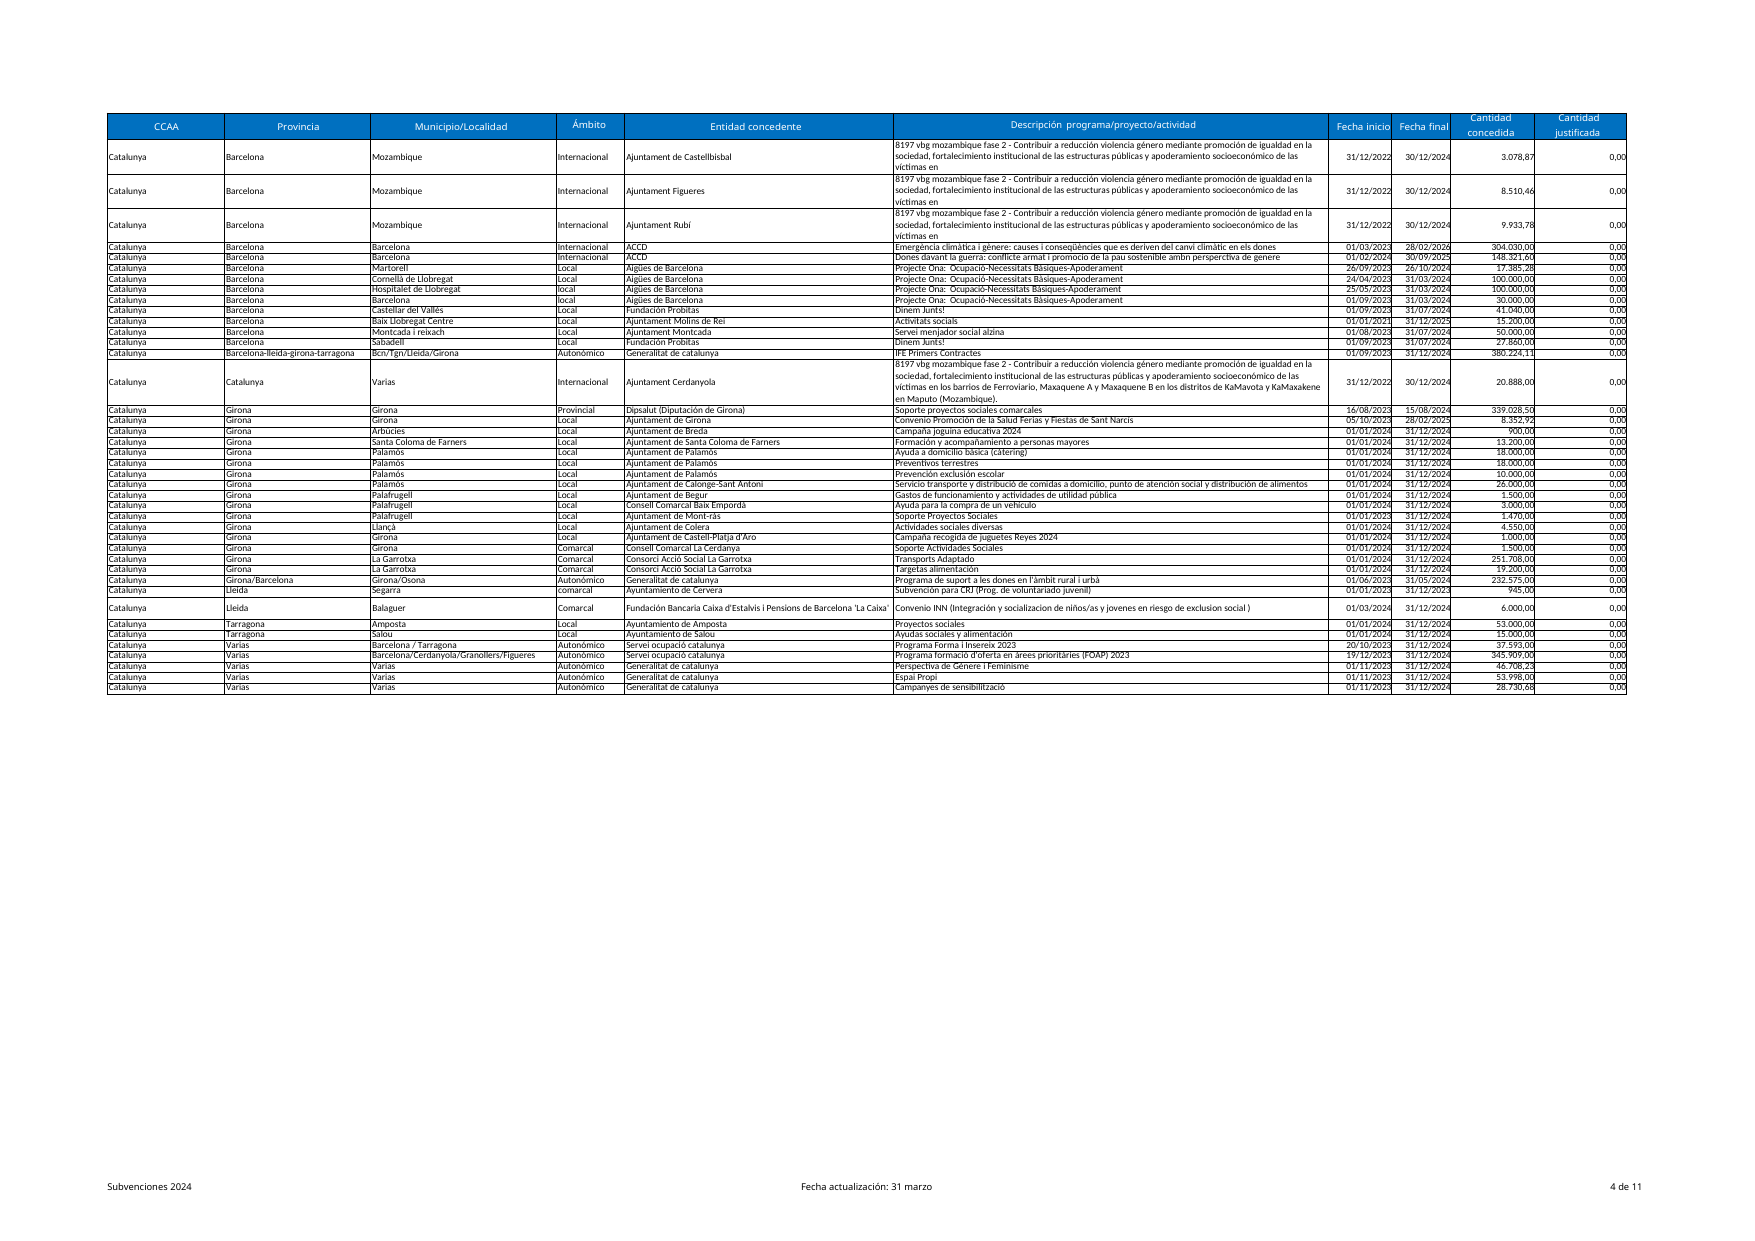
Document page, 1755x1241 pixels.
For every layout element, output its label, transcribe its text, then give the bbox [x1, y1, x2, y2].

table_cell Girona [225, 449, 370, 458]
table_cell Catalunya [108, 417, 224, 427]
table_cell 1.500,00 [1451, 491, 1534, 501]
table_cell 31/07/2024 [1392, 328, 1450, 338]
table_cell Barcelona [225, 265, 370, 274]
table_cell Catalunya [108, 209, 224, 242]
table_cell Local [557, 491, 624, 501]
table_cell Generalitat de catalunya [625, 673, 893, 683]
table_cell 0,00 [1535, 307, 1626, 317]
table_cell Formación y acompañamiento a personas mayores [894, 438, 1328, 448]
table_cell Soporte Proyectos Sociales [894, 513, 1328, 522]
table_cell Local [557, 523, 624, 533]
table_cell Local [557, 481, 624, 490]
table_cell Ajuntament Figueres [625, 175, 893, 208]
table_cell Fundación Probitas [625, 307, 893, 317]
table_cell 31/12/2022 [1329, 175, 1391, 208]
table_cell 31/12/2024 [1392, 460, 1450, 469]
table_cell 28.730,68 [1451, 684, 1534, 693]
table_cell Ajuntament de Colera [625, 523, 893, 533]
table_cell Generalitat de catalunya [625, 663, 893, 672]
table_cell 0,00 [1535, 175, 1626, 208]
table_cell 945,00 [1451, 587, 1534, 597]
table_cell 18.000,00 [1451, 460, 1534, 469]
table_cell 0,00 [1535, 339, 1626, 348]
table_cell 0,00 [1535, 470, 1626, 480]
table_cell 31/03/2024 [1392, 275, 1450, 285]
table_cell 01/01/2024 [1329, 631, 1391, 640]
table_cell 01/11/2023 [1329, 684, 1391, 693]
table_cell Mozambique [371, 140, 556, 173]
table_cell 0,00 [1535, 275, 1626, 285]
table_cell 01/01/2023 [1329, 513, 1391, 522]
table_cell Local [557, 620, 624, 630]
table_cell 30/12/2024 [1392, 175, 1450, 208]
table_cell Palamós [371, 449, 556, 458]
table_cell Catalunya [108, 275, 224, 285]
table_cell Ajuntament Cerdanyola [625, 360, 893, 405]
table_cell 26/09/2023 [1329, 265, 1391, 274]
table_cell 01/01/2024 [1329, 449, 1391, 458]
table_cell 31/12/2024 [1392, 523, 1450, 533]
table_cell Catalunya [108, 620, 224, 630]
table_cell Generalitat de catalunya [625, 684, 893, 693]
table_cell Palamós [371, 481, 556, 490]
table_cell 0,00 [1535, 598, 1626, 619]
table_cell 18.000,00 [1451, 449, 1534, 458]
table_cell Varias [225, 663, 370, 672]
table_cell Barcelona [225, 307, 370, 317]
table_cell Ajuntament de Girona [625, 417, 893, 427]
table_cell Dinem Junts! [894, 307, 1328, 317]
table_cell Catalunya [108, 673, 224, 683]
table_cell 20/10/2023 [1329, 641, 1391, 651]
table_cell Catalunya [108, 243, 224, 253]
table_cell Transports Adaptado [894, 555, 1328, 565]
table_cell 0,00 [1535, 140, 1626, 173]
table_cell Autonómico [557, 641, 624, 651]
table_cell 0,00 [1535, 663, 1626, 672]
table_cell Ajuntament de Begur [625, 491, 893, 501]
table_header Ámbito [557, 114, 624, 139]
table_cell Ajuntament de Castellbisbal [625, 140, 893, 173]
table_cell 0,00 [1535, 417, 1626, 427]
table_cell Programa de suport a les dones en l'àmbit rural i urbà [894, 576, 1328, 586]
table_cell Girona [225, 491, 370, 501]
table_cell Girona [225, 481, 370, 490]
table_cell 28/02/2025 [1392, 417, 1450, 427]
table_cell 3.000,00 [1451, 502, 1534, 512]
table_cell Barcelona [225, 209, 370, 242]
table_cell Ayuntamiento de Salou [625, 631, 893, 640]
table_cell Girona [225, 513, 370, 522]
table_cell 251.708,00 [1451, 555, 1534, 565]
table_cell Aigües de Barcelona [625, 296, 893, 306]
table_cell 01/06/2023 [1329, 576, 1391, 586]
table_cell 339.028,50 [1451, 406, 1534, 416]
table_cell Campaña joguina educativa 2024 [894, 428, 1328, 437]
table_cell 01/01/2024 [1329, 438, 1391, 448]
table_cell Comarcal [557, 598, 624, 619]
table_cell 31/12/2024 [1392, 598, 1450, 619]
table_cell Catalunya [108, 265, 224, 274]
table_cell 01/01/2024 [1329, 428, 1391, 437]
table_cell 01/01/2024 [1329, 534, 1391, 543]
table_cell Aigües de Barcelona [625, 275, 893, 285]
table_cell 31/12/2024 [1392, 470, 1450, 480]
table_cell Catalunya [108, 406, 224, 416]
table_cell 100.000,00 [1451, 286, 1534, 295]
table_cell Catalunya [108, 296, 224, 306]
table_cell 0,00 [1535, 566, 1626, 575]
table_cell Autonómico [557, 652, 624, 662]
table_cell Servei menjador social alzina [894, 328, 1328, 338]
table_cell Santa Coloma de Farners [371, 438, 556, 448]
table_cell 01/01/2024 [1329, 620, 1391, 630]
table_cell Palafrugell [371, 502, 556, 512]
table_cell La Garrotxa [371, 555, 556, 565]
table_cell Varias [225, 641, 370, 651]
table_cell Internacional [557, 175, 624, 208]
table_cell 15.000,00 [1451, 631, 1534, 640]
table_cell Projecte Ona: Ocupació-Necessitats Bàsiques-Apoderament [894, 296, 1328, 306]
table_cell Preventivos terrestres [894, 460, 1328, 469]
table_cell 31/12/2024 [1392, 502, 1450, 512]
table_cell 1.000,00 [1451, 534, 1534, 543]
table_cell Catalunya [108, 428, 224, 437]
table_cell Barcelona [225, 328, 370, 338]
table_cell Barcelona [371, 296, 556, 306]
table_cell 31/12/2024 [1392, 631, 1450, 640]
table_cell Dinem Junts! [894, 339, 1328, 348]
table_cell Varias [371, 684, 556, 693]
table_cell 31/12/2024 [1392, 673, 1450, 683]
table_cell 31/12/2024 [1392, 566, 1450, 575]
table_cell Local [557, 513, 624, 522]
table_cell 31/07/2024 [1392, 307, 1450, 317]
table_cell Girona [225, 438, 370, 448]
table_cell Aigües de Barcelona [625, 265, 893, 274]
table_cell Local [557, 318, 624, 327]
table_cell Local [557, 417, 624, 427]
table_cell Catalunya [108, 631, 224, 640]
table_cell Lleida [225, 598, 370, 619]
table_header Provincia [225, 114, 370, 139]
table_cell 0,00 [1535, 673, 1626, 683]
table_cell Campanyes de sensibilització [894, 684, 1328, 693]
table_cell Catalunya [108, 254, 224, 263]
table_cell 37.593,00 [1451, 641, 1534, 651]
table_cell Local [557, 460, 624, 469]
table_cell Local [557, 275, 624, 285]
table_cell Girona [225, 428, 370, 437]
table_cell 01/09/2023 [1329, 307, 1391, 317]
table_cell Catalunya [108, 350, 224, 359]
table_cell Girona [225, 566, 370, 575]
table_cell Comarcal [557, 566, 624, 575]
table_cell 6.000,00 [1451, 598, 1534, 619]
table_cell 0,00 [1535, 587, 1626, 597]
table_cell 19.200,00 [1451, 566, 1534, 575]
table_cell Girona [225, 502, 370, 512]
table_cell Ayuda a domicilio básica (cátering) [894, 449, 1328, 458]
table_cell 31/05/2024 [1392, 576, 1450, 586]
table_cell 27.860,00 [1451, 339, 1534, 348]
table_cell IFE Primers Contractes [894, 350, 1328, 359]
table_cell Ajuntament Molins de Rei [625, 318, 893, 327]
table_cell Montcada i reixach [371, 328, 556, 338]
table_cell 8.510,46 [1451, 175, 1534, 208]
table_cell Consorci Acció Social La Garrotxa [625, 555, 893, 565]
table_cell 01/11/2023 [1329, 673, 1391, 683]
table_cell Comarcal [557, 545, 624, 554]
table_cell 0,00 [1535, 296, 1626, 306]
table_cell 31/12/2024 [1392, 428, 1450, 437]
table_cell 30/12/2024 [1392, 209, 1450, 242]
table_cell Local [557, 328, 624, 338]
table_cell Servei ocupació catalunya [625, 652, 893, 662]
table_cell 31/12/2024 [1392, 663, 1450, 672]
table_header Entidad concedente [625, 114, 893, 139]
table_cell Balaguer [371, 598, 556, 619]
table_cell Campaña recogida de juguetes Reyes 2024 [894, 534, 1328, 543]
table_cell 0,00 [1535, 641, 1626, 651]
table_cell Programa Forma i Insereix 2023 [894, 641, 1328, 651]
table_cell 31/12/2025 [1392, 318, 1450, 327]
table_cell Catalunya [108, 663, 224, 672]
table_cell Catalunya [108, 652, 224, 662]
table_cell 0,00 [1535, 555, 1626, 565]
table_cell Local [557, 470, 624, 480]
table_cell 0,00 [1535, 438, 1626, 448]
table_cell 8197 vbg mozambique fase 2 - Contribuir a reducción violencia género mediante promoción de igualdad en la sociedad, fortalecimiento institucional de las estructuras públicas y apoderamiento socioeconómico de las víctimas en [894, 209, 1328, 242]
table_cell Castellar del Vallès [371, 307, 556, 317]
table_cell Servicio transporte y distribució de comidas a domicilio, punto de atención social y distribución de alimentos [894, 481, 1328, 490]
table_cell Dipsalut (Diputación de Girona) [625, 406, 893, 416]
table_cell 0,00 [1535, 481, 1626, 490]
table_cell 0,00 [1535, 523, 1626, 533]
table_cell Varias [371, 673, 556, 683]
table_cell 0,00 [1535, 460, 1626, 469]
table_cell Lleida [225, 587, 370, 597]
table_cell Barcelona [225, 286, 370, 295]
table_cell 01/09/2023 [1329, 350, 1391, 359]
table_cell Mozambique [371, 209, 556, 242]
table_cell 15/08/2024 [1392, 406, 1450, 416]
table_cell Varias [371, 663, 556, 672]
table_cell Barcelona [225, 296, 370, 306]
table_cell 01/01/2024 [1329, 523, 1391, 533]
table_cell 0,00 [1535, 265, 1626, 274]
table_cell 0,00 [1535, 318, 1626, 327]
table_cell Fundación Bancaria Caixa d'Estalvis i Pensions de Barcelona 'La Caixa' [625, 598, 893, 619]
table_cell Barcelona [371, 254, 556, 263]
table_cell Tarragona [225, 620, 370, 630]
table_cell Catalunya [108, 523, 224, 533]
table_cell 01/01/2024 [1329, 555, 1391, 565]
table_cell Soporte proyectos sociales comarcales [894, 406, 1328, 416]
table_cell 30/12/2024 [1392, 140, 1450, 173]
table_cell Generalitat de catalunya [625, 350, 893, 359]
table_cell Catalunya [108, 502, 224, 512]
table_cell 31/12/2024 [1392, 652, 1450, 662]
table_cell Programa formació d'oferta en àrees prioritàries (FOAP) 2023 [894, 652, 1328, 662]
table_cell 01/01/2024 [1329, 460, 1391, 469]
table_cell Amposta [371, 620, 556, 630]
table_cell 01/08/2023 [1329, 328, 1391, 338]
table_cell 10.000,00 [1451, 470, 1534, 480]
table_cell Catalunya [108, 491, 224, 501]
table_cell Barcelona [225, 339, 370, 348]
table_cell 31/12/2024 [1392, 481, 1450, 490]
table_cell Girona [371, 545, 556, 554]
table_cell Fundación Probitas [625, 339, 893, 348]
table_cell 0,00 [1535, 631, 1626, 640]
table_cell 0,00 [1535, 534, 1626, 543]
table_cell 0,00 [1535, 545, 1626, 554]
table_cell 30/09/2025 [1392, 254, 1450, 263]
table_cell 13.200,00 [1451, 438, 1534, 448]
table_cell Emergència climàtica i gènere: causes i conseqüències que es deriven del canvi climàtic en els dones [894, 243, 1328, 253]
table_cell Internacional [557, 360, 624, 405]
table_cell Barcelona [225, 243, 370, 253]
table_cell Palafrugell [371, 513, 556, 522]
table_cell Segarra [371, 587, 556, 597]
table_cell Catalunya [108, 175, 224, 208]
table_cell local [557, 296, 624, 306]
table_cell 50.000,00 [1451, 328, 1534, 338]
table_cell 01/01/2024 [1329, 566, 1391, 575]
table_cell Convenio Promoción de la Salud Ferias y Fiestas de Sant Narcís [894, 417, 1328, 427]
table_cell Generalitat de catalunya [625, 576, 893, 586]
table_cell 31/12/2024 [1392, 684, 1450, 693]
table_cell Autonómico [557, 684, 624, 693]
table_cell Soporte Actividades Sociales [894, 545, 1328, 554]
table_cell 31/12/2024 [1392, 350, 1450, 359]
table_cell 345.909,00 [1451, 652, 1534, 662]
table_cell Proyectos sociales [894, 620, 1328, 630]
table_cell 31/12/2024 [1392, 438, 1450, 448]
table_cell 0,00 [1535, 576, 1626, 586]
table_cell Comarcal [557, 555, 624, 565]
table_cell 0,00 [1535, 360, 1626, 405]
table_cell 148.321,60 [1451, 254, 1534, 263]
table_cell Martorell [371, 265, 556, 274]
table_cell Local [557, 438, 624, 448]
table_cell Actividades sociales diversas [894, 523, 1328, 533]
table_cell 31/12/2022 [1329, 209, 1391, 242]
table_cell Catalunya [225, 360, 370, 405]
table_cell Palamós [371, 470, 556, 480]
table_cell Varias [225, 652, 370, 662]
table_cell Internacional [557, 209, 624, 242]
table_cell Mozambique [371, 175, 556, 208]
table_cell Provincial [557, 406, 624, 416]
table_cell 31/03/2024 [1392, 296, 1450, 306]
table_cell Girona [225, 460, 370, 469]
table_cell Projecte Ona: Ocupació-Necessitats Bàsiques-Apoderament [894, 286, 1328, 295]
table_header Cantidad concedida [1451, 114, 1534, 139]
table_cell 01/01/2024 [1329, 470, 1391, 480]
table_header Municipio/Localidad [371, 114, 556, 139]
table_cell 31/03/2024 [1392, 286, 1450, 295]
table_cell La Garrotxa [371, 566, 556, 575]
table_cell Ajuntament de Castell-Platja d'Aro [625, 534, 893, 543]
table_cell 0,00 [1535, 513, 1626, 522]
table_cell Espai Propi [894, 673, 1328, 683]
table_cell 17.385,28 [1451, 265, 1534, 274]
table_cell Subvención para CRJ (Prog. de voluntariado juvenil) [894, 587, 1328, 597]
table_cell 8197 vbg mozambique fase 2 - Contribuir a reducción violencia género mediante promoción de igualdad en la sociedad, fortalecimiento institucional de las estructuras públicas y apoderamiento socioeconómico de las víctimas en [894, 140, 1328, 173]
table_cell Catalunya [108, 470, 224, 480]
table_cell Barcelona [225, 175, 370, 208]
table_cell Ajuntament de Palamós [625, 470, 893, 480]
table_cell 01/01/2024 [1329, 491, 1391, 501]
table_cell Activitats socials [894, 318, 1328, 327]
table_cell 0,00 [1535, 620, 1626, 630]
table_cell Varias [225, 673, 370, 683]
table_header Fecha final [1392, 114, 1450, 139]
table_cell 30.000,00 [1451, 296, 1534, 306]
table_cell Ajuntament Montcada [625, 328, 893, 338]
table_cell Barcelona [371, 243, 556, 253]
table_cell 0,00 [1535, 428, 1626, 437]
table_cell Tarragona [225, 631, 370, 640]
table_cell Ayuda para la compra de un vehículo [894, 502, 1328, 512]
table_cell 31/12/2022 [1329, 140, 1391, 173]
table_cell Local [557, 449, 624, 458]
table_cell Bcn/Tgn/Lleida/Girona [371, 350, 556, 359]
table_cell Catalunya [108, 438, 224, 448]
table_cell Barcelona / Tarragona [371, 641, 556, 651]
table_cell Autonómico [557, 576, 624, 586]
table_cell Girona/Osona [371, 576, 556, 586]
table_cell Girona [225, 523, 370, 533]
table_cell Varias [371, 360, 556, 405]
table_cell 8197 vbg mozambique fase 2 - Contribuir a reducción violencia género mediante promoción de igualdad en la sociedad, fortalecimiento institucional de las estructuras públicas y apoderamiento socioeconómico de las víctimas en [894, 175, 1328, 208]
table_cell Catalunya [108, 598, 224, 619]
table_cell 31/12/2024 [1392, 641, 1450, 651]
table_cell 1.500,00 [1451, 545, 1534, 554]
table_cell Girona/Barcelona [225, 576, 370, 586]
table_cell Catalunya [108, 140, 224, 173]
table_cell 31/12/2024 [1392, 555, 1450, 565]
table_cell Local [557, 307, 624, 317]
table_cell Ajuntament de Palamós [625, 449, 893, 458]
table_cell 01/09/2023 [1329, 296, 1391, 306]
table_cell Local [557, 534, 624, 543]
table_cell Llançà [371, 523, 556, 533]
table_cell Catalunya [108, 307, 224, 317]
table_cell Projecte Ona: Ocupació-Necessitats Bàsiques-Apoderament [894, 265, 1328, 274]
table_cell Girona [225, 534, 370, 543]
table_cell 31/12/2024 [1392, 534, 1450, 543]
table_cell Baix Llobregat Centre [371, 318, 556, 327]
table_cell Local [557, 339, 624, 348]
table_cell Local [557, 502, 624, 512]
table_cell comarcal [557, 587, 624, 597]
table_cell Consell Comarcal La Cerdanya [625, 545, 893, 554]
table_cell Ajuntament de Breda [625, 428, 893, 437]
table_cell Dones davant la guerra: conflicte armat i promocio de la pau sostenible ambn persperctiva de genere [894, 254, 1328, 263]
table_cell 01/03/2023 [1329, 243, 1391, 253]
table_cell Autonómico [557, 663, 624, 672]
table_cell Catalunya [108, 339, 224, 348]
table_cell ACCD [625, 254, 893, 263]
table_cell 01/03/2024 [1329, 598, 1391, 619]
table_cell 0,00 [1535, 243, 1626, 253]
table_cell Consell Comarcal Baix Empordà [625, 502, 893, 512]
table_cell 8.352,92 [1451, 417, 1534, 427]
table_cell 01/01/2024 [1329, 481, 1391, 490]
table_cell 1.470,00 [1451, 513, 1534, 522]
table_cell Ayuntamiento de Amposta [625, 620, 893, 630]
table_header Cantidad justificada [1535, 114, 1626, 139]
table_cell 31/12/2024 [1392, 513, 1450, 522]
table_cell Catalunya [108, 360, 224, 405]
table_cell 16/08/2023 [1329, 406, 1391, 416]
table_cell Barcelona/Cerdanyola/Granollers/Figueres [371, 652, 556, 662]
table_cell Consorci Acció Social La Garrotxa [625, 566, 893, 575]
table_header Fecha inicio [1329, 114, 1391, 139]
table_cell 0,00 [1535, 254, 1626, 263]
table_cell 30/12/2024 [1392, 360, 1450, 405]
table_cell Catalunya [108, 576, 224, 586]
table_header CCAA [108, 114, 224, 139]
table_cell Girona [225, 555, 370, 565]
table_cell Catalunya [108, 534, 224, 543]
table_cell Girona [371, 534, 556, 543]
table_cell 31/12/2024 [1392, 620, 1450, 630]
table_cell 25/05/2023 [1329, 286, 1391, 295]
table_cell Girona [225, 406, 370, 416]
table_cell ACCD [625, 243, 893, 253]
table_cell 0,00 [1535, 652, 1626, 662]
table_cell Internacional [557, 254, 624, 263]
table_cell Catalunya [108, 684, 224, 693]
table_cell Ajuntament de Palamós [625, 460, 893, 469]
table_cell Arbúcies [371, 428, 556, 437]
table_cell Catalunya [108, 449, 224, 458]
table_cell 0,00 [1535, 502, 1626, 512]
table_cell 53.000,00 [1451, 620, 1534, 630]
table_cell 9.933,78 [1451, 209, 1534, 242]
table_cell Barcelona [225, 254, 370, 263]
table_cell 53.998,00 [1451, 673, 1534, 683]
table_cell Local [557, 265, 624, 274]
table_cell 0,00 [1535, 406, 1626, 416]
table_cell 31/12/2022 [1329, 360, 1391, 405]
table_cell 232.575,00 [1451, 576, 1534, 586]
table_cell Local [557, 631, 624, 640]
table_cell Perspectiva de Gènere i Feminisme [894, 663, 1328, 672]
table_cell Catalunya [108, 460, 224, 469]
table_cell local [557, 286, 624, 295]
table_cell Barcelona [225, 275, 370, 285]
table_cell 01/01/2023 [1329, 587, 1391, 597]
table_cell 31/12/2023 [1392, 587, 1450, 597]
table_cell 01/11/2023 [1329, 663, 1391, 672]
table_cell 31/07/2024 [1392, 339, 1450, 348]
table_cell Catalunya [108, 286, 224, 295]
table_cell Girona [225, 545, 370, 554]
table_cell Ajuntament de Calonge-Sant Antoni [625, 481, 893, 490]
table_cell Barcelona [225, 318, 370, 327]
table_cell 0,00 [1535, 286, 1626, 295]
table_cell 4.550,00 [1451, 523, 1534, 533]
table_cell 0,00 [1535, 209, 1626, 242]
table_cell Internacional [557, 243, 624, 253]
table_cell 0,00 [1535, 449, 1626, 458]
table_cell 3.078,87 [1451, 140, 1534, 173]
table_cell Ayuntamiento de Cervera [625, 587, 893, 597]
table_cell 0,00 [1535, 328, 1626, 338]
table_cell Palamós [371, 460, 556, 469]
table_cell 01/01/2021 [1329, 318, 1391, 327]
table_cell 41.040,00 [1451, 307, 1534, 317]
table_cell Prevención exclusión escolar [894, 470, 1328, 480]
table_cell 31/12/2024 [1392, 449, 1450, 458]
table_cell Ajuntament Rubí [625, 209, 893, 242]
table_cell Ajuntament de Santa Coloma de Farners [625, 438, 893, 448]
table_cell Girona [225, 417, 370, 427]
table_cell 31/12/2024 [1392, 545, 1450, 554]
table_cell Ayudas sociales y alimentación [894, 631, 1328, 640]
table_cell 28/02/2026 [1392, 243, 1450, 253]
table_cell Convenio INN (Integración y socializacion de niños/as y jovenes en riesgo de exclusion social ) [894, 598, 1328, 619]
table_cell 900,00 [1451, 428, 1534, 437]
table_cell 31/12/2024 [1392, 491, 1450, 501]
table_cell Sabadell [371, 339, 556, 348]
table_cell Cornellà de Llobregat [371, 275, 556, 285]
table_cell Aigües de Barcelona [625, 286, 893, 295]
table_cell Autonómico [557, 673, 624, 683]
table_cell 8197 vbg mozambique fase 2 - Contribuir a reducción violencia género mediante promoción de igualdad en la sociedad, fortalecimiento institucional de las estructuras públicas y apoderamiento socioeconómico de las víctimas en los barrios de Ferroviario, Maxaquene A y Maxaquene B en los distritos de KaMavota y KaMaxakene en Maputo (Mozambique). [894, 360, 1328, 405]
table_cell 380.224,11 [1451, 350, 1534, 359]
table_cell Internacional [557, 140, 624, 173]
table_cell Catalunya [108, 587, 224, 597]
table_cell Salou [371, 631, 556, 640]
table_cell 0,00 [1535, 350, 1626, 359]
table_cell 01/01/2024 [1329, 502, 1391, 512]
table_cell 20.888,00 [1451, 360, 1534, 405]
table_cell 01/01/2024 [1329, 545, 1391, 554]
table_cell 100.000,00 [1451, 275, 1534, 285]
table_cell 15.200,00 [1451, 318, 1534, 327]
table_cell Catalunya [108, 328, 224, 338]
table_cell 05/10/2023 [1329, 417, 1391, 427]
table_cell Girona [371, 417, 556, 427]
table_cell Catalunya [108, 566, 224, 575]
table_cell 304.030,00 [1451, 243, 1534, 253]
table_cell Local [557, 428, 624, 437]
table_cell Ajuntament de Mont-ràs [625, 513, 893, 522]
table_cell Projecte Ona: Ocupació-Necessitats Bàsiques-Apoderament [894, 275, 1328, 285]
table_cell 26.000,00 [1451, 481, 1534, 490]
table_cell 19/12/2023 [1329, 652, 1391, 662]
table_cell Servei ocupació catalunya [625, 641, 893, 651]
table_cell Catalunya [108, 513, 224, 522]
table_cell Hospitalet de Llobregat [371, 286, 556, 295]
table_cell Varias [225, 684, 370, 693]
table_cell Palafrugell [371, 491, 556, 501]
table_cell 01/02/2024 [1329, 254, 1391, 263]
table_cell Barcelona-lleida-girona-tarragona [225, 350, 370, 359]
table_cell Autonómico [557, 350, 624, 359]
table_cell 01/09/2023 [1329, 339, 1391, 348]
table_cell 26/10/2024 [1392, 265, 1450, 274]
table_cell Gastos de funcionamiento y actividades de utilidad pública [894, 491, 1328, 501]
table_cell Catalunya [108, 481, 224, 490]
table_cell Barcelona [225, 140, 370, 173]
table_cell 0,00 [1535, 684, 1626, 693]
table_cell Catalunya [108, 318, 224, 327]
table_cell Girona [371, 406, 556, 416]
table_header Descripción programa/proyecto/actividad [894, 114, 1328, 139]
table_cell 24/04/2023 [1329, 275, 1391, 285]
table_cell Catalunya [108, 545, 224, 554]
table_cell 46.708,23 [1451, 663, 1534, 672]
table_cell Targetas alimentación [894, 566, 1328, 575]
table_cell 0,00 [1535, 491, 1626, 501]
table_cell Girona [225, 470, 370, 480]
table_cell Catalunya [108, 641, 224, 651]
table_cell Catalunya [108, 555, 224, 565]
